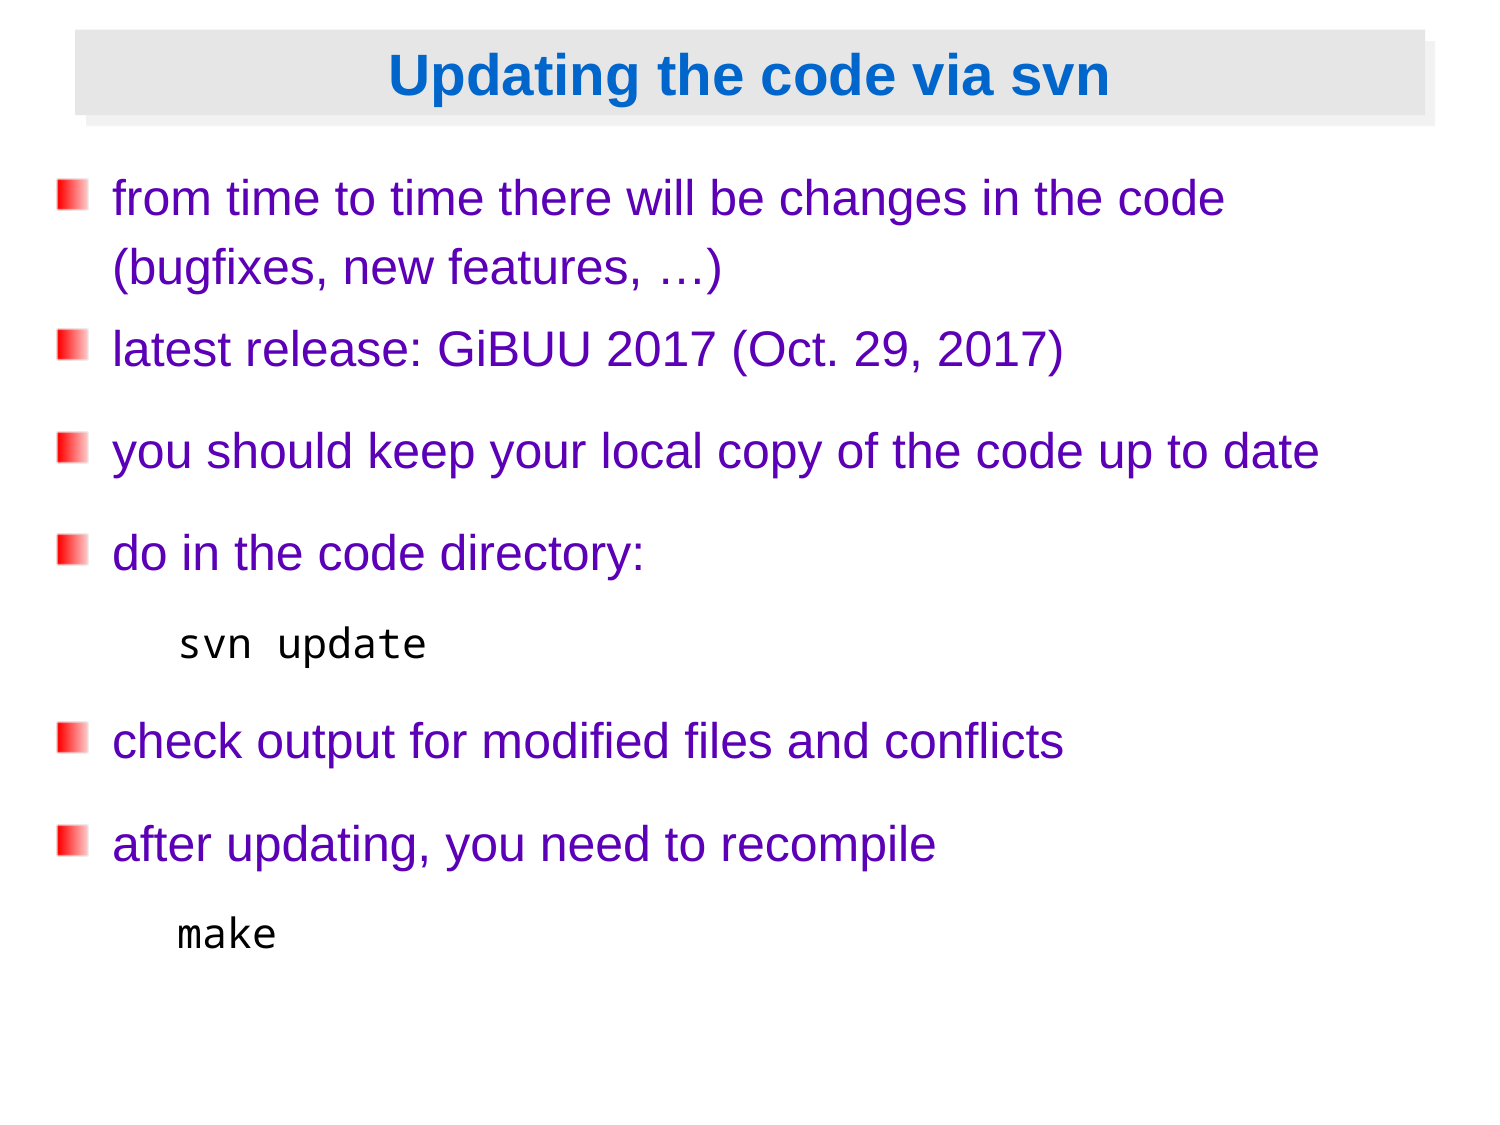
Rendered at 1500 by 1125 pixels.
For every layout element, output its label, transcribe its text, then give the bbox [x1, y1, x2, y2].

list from time to time there will be changes in the code (bugfixes, new features, …) latest release: GiBUU 2017 (Oct. 29, 2017) you should keep your local copy of the code up to date do in the code directory: svn update check output for modified files and conflicts after updating, you need to recompile make [41, 148, 1459, 1093]
title Updating the code via svn [75, 29, 1426, 116]
